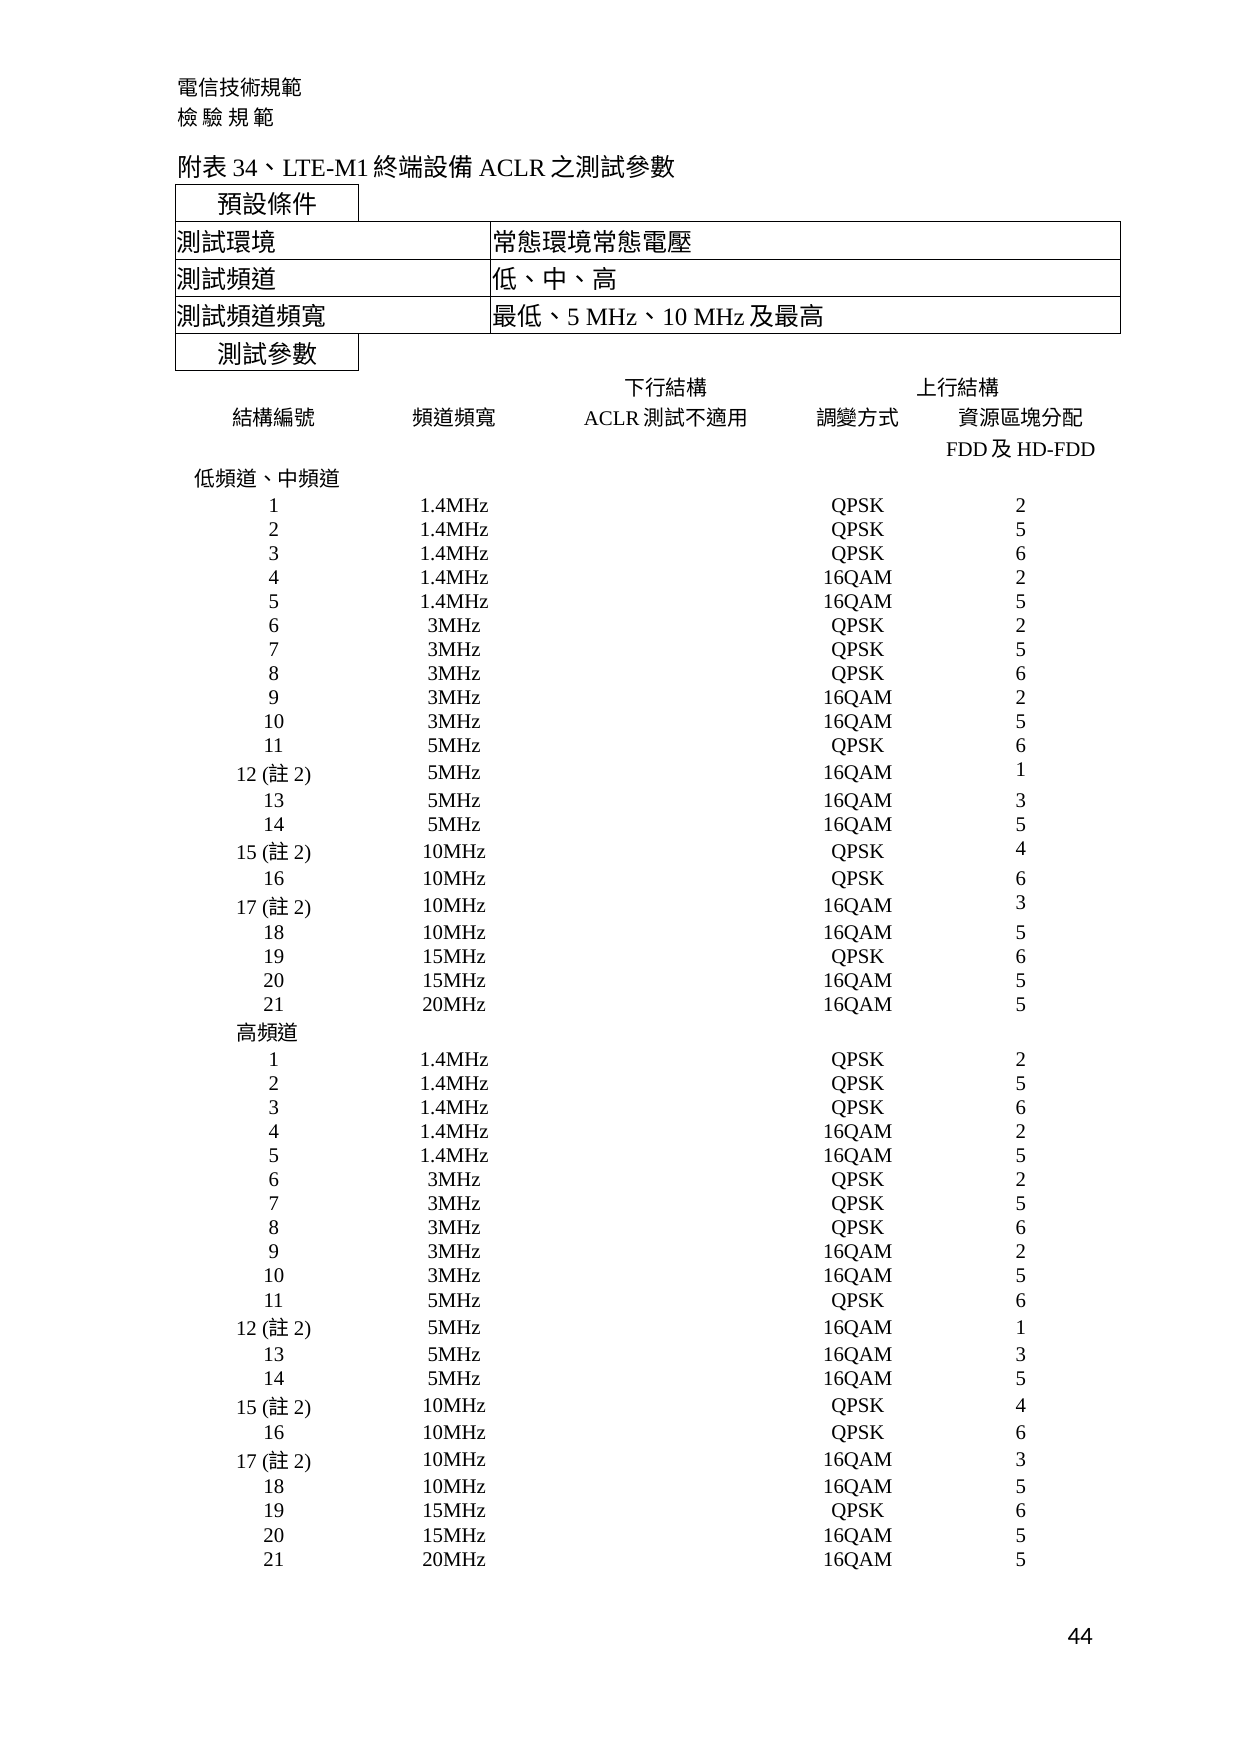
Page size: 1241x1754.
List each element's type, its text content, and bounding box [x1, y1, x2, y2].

table_cell 11 [176, 733, 371, 757]
table_cell 5 [920, 517, 1121, 541]
table_cell 6 [920, 1288, 1121, 1312]
table_cell 10MHz [371, 1474, 537, 1498]
table_cell 3MHz [371, 1264, 537, 1287]
table_cell QPSK [795, 493, 920, 517]
table_cell 16QAM [795, 1474, 920, 1498]
table_cell 6 [176, 1167, 371, 1191]
table_cell 3MHz [371, 1167, 537, 1191]
table_cell 16QAM [795, 968, 920, 992]
table_cell 3 [176, 1095, 371, 1119]
table_cell 3MHz [371, 1191, 537, 1215]
table_cell QPSK [795, 1167, 920, 1191]
table_cell 10MHz [371, 1420, 537, 1444]
table_cell 16QAM [795, 757, 920, 787]
table_cell QPSK [795, 1047, 920, 1071]
table_cell 6 [920, 541, 1121, 565]
table_cell 2 [920, 1167, 1121, 1191]
table_cell 12 (註2) [176, 1312, 371, 1342]
table_cell 2 [176, 517, 371, 541]
table_cell 2 [920, 565, 1121, 589]
table_cell 18 [176, 1474, 371, 1498]
table_cell 低、中、高 [491, 260, 1120, 296]
table_cell 6 [920, 661, 1121, 685]
table_cell 6 [920, 1095, 1121, 1119]
table_cell 20MHz [371, 992, 537, 1016]
table_cell 15MHz [371, 1499, 537, 1522]
table_cell [371, 432, 537, 462]
table_cell 5MHz [371, 1312, 537, 1342]
table_cell 16QAM [795, 1119, 920, 1143]
table_cell FDD及HD-FDD [920, 432, 1121, 462]
table_cell 10MHz [371, 1390, 537, 1420]
table_cell 16QAM [795, 1264, 920, 1287]
table_cell QPSK [795, 944, 920, 968]
table_cell QPSK [795, 637, 920, 661]
table_cell 5MHz [371, 757, 537, 787]
table_cell 20 [176, 968, 371, 992]
table_cell 5 [920, 812, 1121, 836]
table_cell 4 [176, 1119, 371, 1143]
table_cell QPSK [795, 866, 920, 890]
table_cell 21 [176, 992, 371, 1016]
table_cell 20 [176, 1523, 371, 1547]
table_cell 1.4MHz [371, 1071, 537, 1095]
table_cell 10MHz [371, 1444, 537, 1474]
table_cell 6 [920, 866, 1121, 890]
table_cell 15MHz [371, 968, 537, 992]
table_cell 5 [920, 637, 1121, 661]
table_cell 13 [176, 788, 371, 812]
table_cell QPSK [795, 836, 920, 866]
table_cell 2 [176, 1071, 371, 1095]
table_cell 7 [176, 1191, 371, 1215]
table_cell 6 [920, 733, 1121, 757]
table_header 預設條件 [176, 185, 358, 221]
table_cell 3MHz [371, 685, 537, 709]
table_cell 9 [176, 685, 371, 709]
table_cell 5 [176, 1143, 371, 1167]
table_cell 16QAM [795, 565, 920, 589]
table_cell QPSK [795, 517, 920, 541]
table_cell 5MHz [371, 733, 537, 757]
table_cell 6 [920, 944, 1121, 968]
table_cell 5MHz [371, 812, 537, 836]
table_cell 21 [176, 1547, 371, 1571]
table_cell 5 [920, 920, 1121, 944]
table_cell 3MHz [371, 1239, 537, 1263]
table_cell 10MHz [371, 836, 537, 866]
table_cell 16QAM [795, 1239, 920, 1263]
table_cell 結構編號 [176, 402, 371, 432]
table_cell 資源區塊分配 [920, 402, 1121, 432]
table_cell 19 [176, 944, 371, 968]
table_cell 5 [920, 1071, 1121, 1095]
table_cell 5 [920, 1143, 1121, 1167]
table_cell 5 [920, 1474, 1121, 1498]
table_cell 測試頻道頻寬 [176, 297, 490, 333]
table_cell 5 [920, 1264, 1121, 1287]
table_cell 16QAM [795, 1342, 920, 1366]
table_cell 2 [920, 613, 1121, 637]
table_cell QPSK [795, 541, 920, 565]
table_cell 測試環境 [176, 222, 490, 258]
table_cell [371, 370, 537, 402]
table_cell 1 [920, 757, 1121, 787]
table_cell 16QAM [795, 685, 920, 709]
table_cell 測試頻道 [176, 260, 490, 296]
table_cell 18 [176, 920, 371, 944]
table_cell 3MHz [371, 613, 537, 637]
table_cell 1.4MHz [371, 1143, 537, 1167]
table_cell 16QAM [795, 1143, 920, 1167]
table_cell 常態環境常態電壓 [491, 222, 1120, 258]
table_cell QPSK [795, 1095, 920, 1119]
table_cell 10 [176, 709, 371, 733]
table_cell 16 [176, 1420, 371, 1444]
text 附表34、LTE-M1終端設備ACLR之測試參數 [177, 148, 1092, 184]
table_cell 2 [920, 685, 1121, 709]
table_cell 1 [176, 493, 371, 517]
table_cell 5 [920, 992, 1121, 1016]
table_cell [176, 370, 371, 402]
table_cell [537, 493, 795, 1016]
table_cell 1.4MHz [371, 1119, 537, 1143]
table_cell 10MHz [371, 920, 537, 944]
table_cell ACLR測試不適用 [537, 402, 795, 462]
table_cell 15MHz [371, 1523, 537, 1547]
table_cell 3MHz [371, 1215, 537, 1239]
table_cell 調變方式 [795, 402, 920, 432]
table_cell 16QAM [795, 1444, 920, 1474]
table_cell QPSK [795, 1288, 920, 1312]
table_cell 2 [920, 1239, 1121, 1263]
table_cell 15 (註2) [176, 836, 371, 866]
table_cell 3 [920, 788, 1121, 812]
table_cell 5 [920, 968, 1121, 992]
table_cell 2 [920, 1119, 1121, 1143]
table_cell 8 [176, 1215, 371, 1239]
table_cell 5 [176, 589, 371, 613]
table_cell 20MHz [371, 1547, 537, 1571]
table_cell 17 (註2) [176, 890, 371, 920]
table_cell 16QAM [795, 709, 920, 733]
table_cell 1.4MHz [371, 1047, 537, 1071]
table_cell 6 [920, 1499, 1121, 1522]
table_cell 2 [920, 493, 1121, 517]
table_cell 1.4MHz [371, 493, 537, 517]
table_cell 1.4MHz [371, 565, 537, 589]
table_cell 下行結構 [537, 370, 795, 402]
table_cell 16 [176, 866, 371, 890]
table_cell QPSK [795, 613, 920, 637]
table_cell 16QAM [795, 812, 920, 836]
table_cell 1.4MHz [371, 1095, 537, 1119]
table_cell 14 [176, 812, 371, 836]
table_cell [176, 432, 371, 462]
table_cell [795, 432, 920, 462]
table_cell 測試參數 [176, 334, 358, 370]
table_cell 16QAM [795, 992, 920, 1016]
table_cell 4 [176, 565, 371, 589]
table_cell 5 [920, 1523, 1121, 1547]
table_cell QPSK [795, 1420, 920, 1444]
table_cell QPSK [795, 733, 920, 757]
table_cell 高頻道 [176, 1016, 359, 1047]
table_cell 5 [920, 709, 1121, 733]
table_cell 6 [920, 1420, 1121, 1444]
table_cell 5 [920, 1547, 1121, 1571]
table_cell 低頻道、中頻道 [176, 462, 359, 493]
table_cell 1 [176, 1047, 371, 1071]
table_cell 10MHz [371, 866, 537, 890]
table_cell 5MHz [371, 1366, 537, 1390]
table_cell 16QAM [795, 1523, 920, 1547]
table_cell 10 [176, 1264, 371, 1287]
table_cell 5 [920, 1191, 1121, 1215]
table_cell 16QAM [795, 788, 920, 812]
table_cell 3MHz [371, 637, 537, 661]
table_cell 3MHz [371, 661, 537, 685]
table_cell 7 [176, 637, 371, 661]
table_cell 5MHz [371, 1342, 537, 1366]
table_cell 最低、5 MHz、10 MHz及最高 [491, 297, 1120, 333]
table_cell 1.4MHz [371, 589, 537, 613]
table_cell QPSK [795, 661, 920, 685]
table_cell 15MHz [371, 944, 537, 968]
table_cell 3MHz [371, 709, 537, 733]
table_cell 1 [920, 1312, 1121, 1342]
table_cell 9 [176, 1239, 371, 1263]
table_cell 8 [176, 661, 371, 685]
table_cell 16QAM [795, 890, 920, 920]
table_cell 11 [176, 1288, 371, 1312]
table_cell 5MHz [371, 1288, 537, 1312]
table_cell 19 [176, 1499, 371, 1522]
table_cell 3 [920, 1444, 1121, 1474]
table_cell 5MHz [371, 788, 537, 812]
table_cell QPSK [795, 1191, 920, 1215]
table_cell 16QAM [795, 1312, 920, 1342]
table_cell 6 [176, 613, 371, 637]
table_cell 5 [920, 589, 1121, 613]
table_cell QPSK [795, 1390, 920, 1420]
table_cell 3 [920, 1342, 1121, 1366]
table_cell 3 [920, 890, 1121, 920]
table_cell 13 [176, 1342, 371, 1366]
table_cell 1.4MHz [371, 517, 537, 541]
table_cell QPSK [795, 1499, 920, 1522]
table_cell 15 (註2) [176, 1390, 371, 1420]
table_cell 上行結構 [795, 370, 1121, 402]
table_cell 10MHz [371, 890, 537, 920]
table_cell 5 [920, 1366, 1121, 1390]
table_cell 17 (註2) [176, 1444, 371, 1474]
table_cell 16QAM [795, 589, 920, 613]
table_cell 頻道頻寬 [371, 402, 537, 432]
table_cell 16QAM [795, 920, 920, 944]
table_cell 12 (註2) [176, 757, 371, 787]
table_cell 4 [920, 1390, 1121, 1420]
table_cell QPSK [795, 1215, 920, 1239]
table_cell 16QAM [795, 1547, 920, 1571]
table_cell 16QAM [795, 1366, 920, 1390]
table_cell QPSK [795, 1071, 920, 1095]
table_cell 4 [920, 836, 1121, 866]
table_cell 1.4MHz [371, 541, 537, 565]
table_cell 14 [176, 1366, 371, 1390]
table_cell 3 [176, 541, 371, 565]
table_cell 2 [920, 1047, 1121, 1071]
table_cell 6 [920, 1215, 1121, 1239]
table_cell [537, 1047, 795, 1571]
